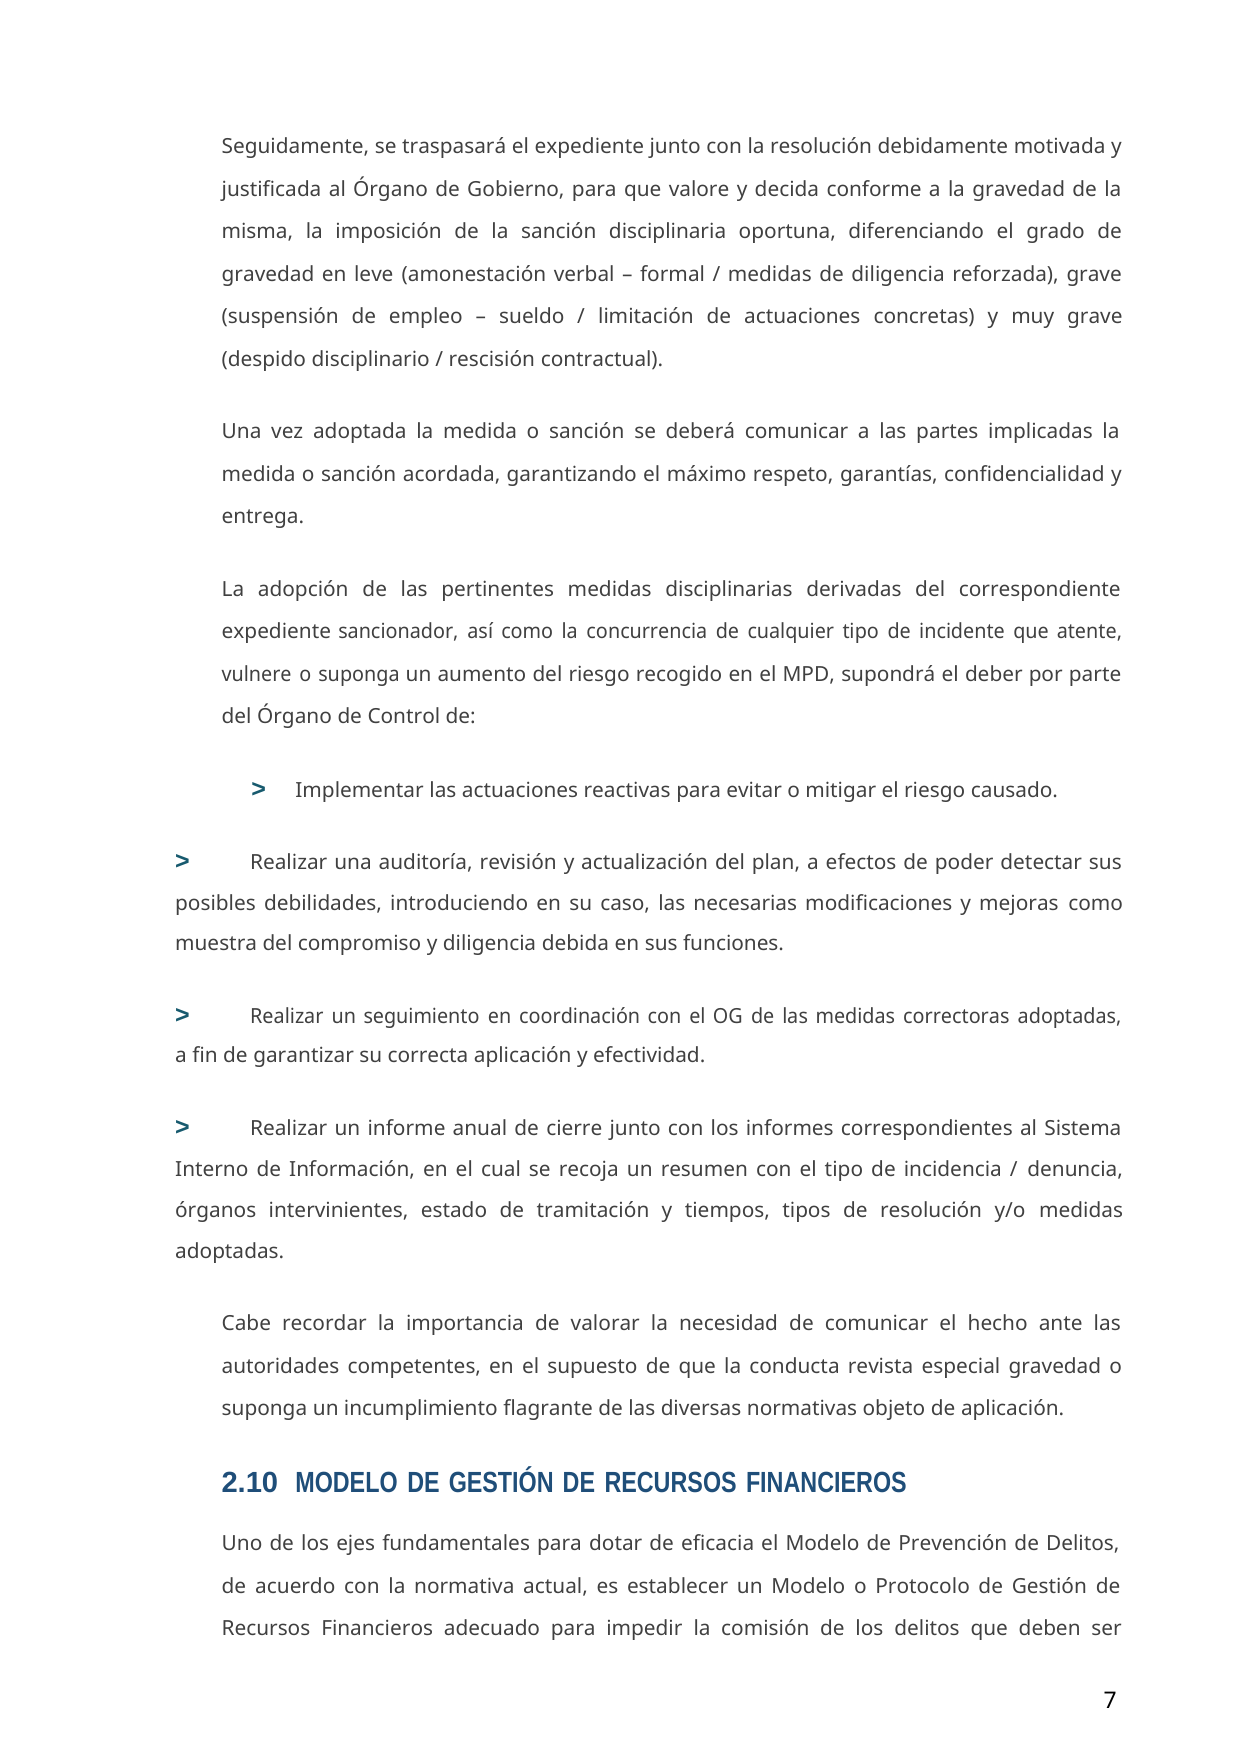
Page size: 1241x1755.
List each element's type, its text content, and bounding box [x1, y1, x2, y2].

list Realizar una auditoría, revisión y actualización del plan, a efectos de poder detectar sus posibles debilidades, introduciendo en su caso, las necesarias modificaciones y mejoras como muestra del compromiso y diligencia debida en sus funciones. [175, 846, 1123, 957]
list Implementar las actuaciones reactivas para evitar o mitigar el riesgo causado. [251, 774, 1136, 803]
list MODELO DE GESTIÓN DE RECURSOS FINANCIEROS [221, 1465, 1136, 1499]
text Una vez adoptada la medida o sanción se deberá comunicar a las partes implicadas la medida o sanción acordada, garantizando el máximo respeto, garantías, confidencialidad y entrega. [221, 416, 1121, 530]
list Realizar un informe anual de cierre junto con los informes correspondientes al Sistema Interno de Información, en el cual se recoja un resumen con el tipo de incidencia / denuncia, órganos intervinientes, estado de tramitación y tiempos, tipos de resolución y/o medidas adoptadas. [175, 1112, 1123, 1265]
text Seguidamente, se traspasará el expediente junto con la resolución debidamente motivada y justificada al Órgano de Gobierno, para que valore y decida conforme a la gravedad de la misma, la imposición de la sanción disciplinaria oportuna, diferenciando el grado de gravedad en leve (amonestación verbal – formal / medidas de diligencia reforzada), grave (suspensión de empleo – sueldo / limitación de actuaciones concretas) y muy grave (despido disciplinario / rescisión contractual). [221, 131, 1123, 372]
text La adopción de las pertinentes medidas disciplinarias derivadas del correspondiente expediente sancionador, así como la concurrencia de cualquier tipo de incidente que atente, vulnere o suponga un aumento del riesgo recogido en el MPD, supondrá el deber por parte del Órgano de Control de: [221, 574, 1122, 730]
text Cabe recordar la importancia de valorar la necesidad de comunicar el hecho ante las autoridades competentes, en el supuesto de que la conducta revista especial gravedad o suponga un incumplimiento flagrante de las diversas normativas objeto de aplicación. [221, 1308, 1122, 1422]
list Realizar un seguimiento en coordinación con el OG de las medidas correctoras adoptadas, a fin de garantizar su correcta aplicación y efectividad. [175, 1000, 1122, 1068]
text Uno de los ejes fundamentales para dotar de eficacia el Modelo de Prevención de Delitos, de acuerdo con la normativa actual, es establecer un Modelo o Protocolo de Gestión de Recursos Financieros adecuado para impedir la comisión de los delitos que deben ser [221, 1528, 1122, 1642]
